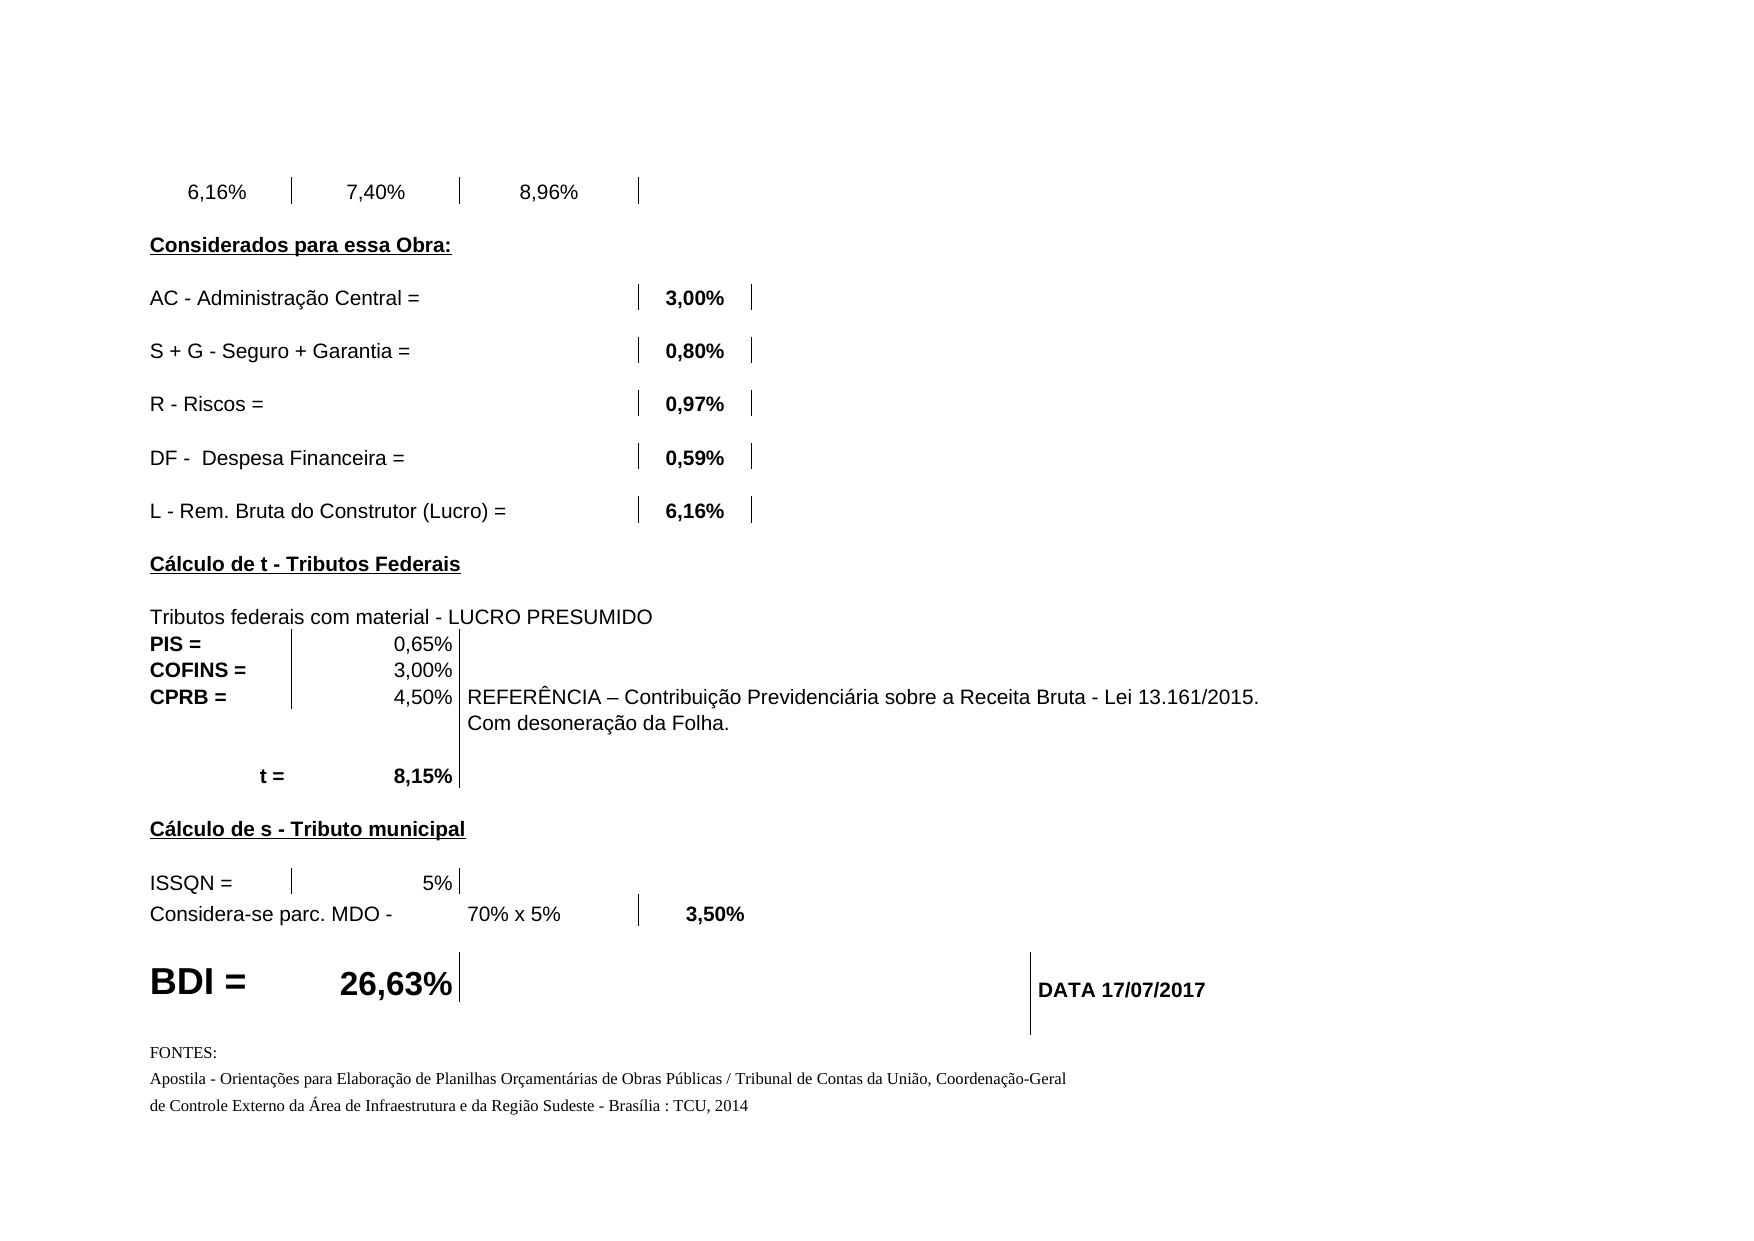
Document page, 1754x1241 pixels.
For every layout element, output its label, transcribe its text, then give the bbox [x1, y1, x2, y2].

table_cell [292, 926, 460, 952]
table_cell [638, 469, 752, 496]
table_cell [752, 523, 917, 549]
table_cell [1031, 257, 1541, 283]
table_cell [1541, 469, 1612, 496]
table_cell [638, 310, 752, 337]
table_cell 7,40% [292, 177, 459, 204]
table_cell [917, 204, 1031, 230]
table_cell [1541, 1088, 1612, 1115]
table_cell [1541, 257, 1612, 283]
table_cell [1541, 443, 1612, 469]
table_cell [460, 576, 638, 602]
table_cell Tributos federais com material - LUCRO PRESUMIDO [142, 602, 752, 629]
table_cell [752, 496, 917, 522]
table_cell [292, 1035, 460, 1062]
table_cell COFINS = [142, 655, 291, 682]
table_cell [917, 868, 1031, 894]
table_cell [1031, 416, 1541, 443]
table_cell [460, 952, 638, 1002]
table_cell [460, 762, 638, 788]
table_cell [142, 469, 292, 496]
table_cell S + G - Seguro + Garantia = [142, 337, 638, 363]
table_cell [638, 1035, 752, 1062]
table_cell 3,50% [639, 894, 752, 926]
table_cell [1031, 549, 1541, 576]
table_cell [917, 469, 1031, 496]
table_cell de Controle Externo da Área de Infraestrutura e da Região Sudeste - Brasília : TCU, 2014 [142, 1088, 917, 1115]
table_cell [638, 523, 752, 549]
table_cell [638, 952, 752, 1002]
table_cell [142, 788, 292, 815]
table_cell [292, 390, 460, 416]
table_cell PIS = [142, 629, 291, 655]
table_cell REFERÊNCIA – Contribuição Previdenciária sobre a Receita Bruta - Lei 13.161/2015. [460, 682, 1612, 708]
table_cell [1541, 337, 1612, 363]
table_cell [460, 629, 638, 655]
table_cell [142, 735, 292, 762]
table_cell [142, 204, 292, 230]
table_cell [1541, 204, 1612, 230]
table_cell [752, 841, 917, 868]
table_cell BDI = [142, 952, 292, 1002]
table_cell [1541, 549, 1612, 576]
table_cell [1541, 1002, 1612, 1035]
table_cell [1541, 310, 1612, 337]
table_cell 0,97% [639, 390, 751, 416]
table_cell [638, 868, 752, 894]
table_cell [638, 257, 752, 283]
table_cell [752, 363, 917, 390]
table_cell [752, 257, 917, 283]
table_cell [1031, 337, 1541, 363]
table_cell [142, 257, 292, 283]
table_cell [752, 602, 917, 629]
table_cell 70% x 5% [460, 894, 638, 926]
table_cell [460, 469, 638, 496]
table_cell [1541, 602, 1612, 629]
table_cell [638, 815, 752, 841]
table_cell [460, 257, 638, 283]
table_cell [917, 523, 1031, 549]
table_cell [917, 496, 1031, 522]
table_cell [917, 655, 1031, 682]
table_cell [1541, 1035, 1612, 1062]
table_cell Com desoneração da Folha. [460, 709, 917, 735]
table_cell [752, 629, 917, 655]
table_cell [1031, 204, 1541, 230]
table_cell [460, 735, 638, 762]
table_cell [1541, 926, 1612, 952]
table_cell [752, 337, 917, 363]
table_cell [1031, 177, 1541, 204]
table_cell [917, 284, 1031, 310]
table_cell [1541, 390, 1612, 416]
table_cell [1031, 496, 1541, 522]
table_cell [292, 735, 459, 762]
table_cell [142, 523, 292, 549]
table_cell [1031, 815, 1541, 841]
table_cell 0,59% [639, 443, 751, 469]
table_cell [1541, 230, 1612, 257]
table_cell [1031, 230, 1541, 257]
table_cell t = [142, 762, 292, 788]
table_cell 6,16% [639, 496, 751, 522]
table_cell [1031, 443, 1541, 469]
table_cell [1541, 363, 1612, 390]
table_cell [1541, 284, 1612, 310]
table_cell [917, 337, 1031, 363]
table_cell [752, 926, 917, 952]
table_cell 8,15% [292, 762, 459, 788]
table_cell [752, 230, 917, 257]
table_cell [638, 655, 752, 682]
table_cell 3,00% [292, 655, 459, 682]
table_cell Apostila - Orientações para Elaboração de Planilhas Orçamentárias de Obras Públicas / Tribunal de Contas da União, Coordenação-Geral [142, 1062, 1612, 1088]
table_cell [142, 841, 292, 868]
table_cell [752, 416, 917, 443]
table_cell [917, 629, 1031, 655]
table_cell [752, 390, 917, 416]
table_cell [1031, 709, 1541, 735]
table_cell 0,80% [639, 337, 751, 363]
table_cell [1031, 762, 1541, 788]
table_cell [292, 1002, 460, 1035]
table_cell [638, 926, 752, 952]
table_cell CPRB = [142, 682, 291, 708]
table_cell [460, 868, 638, 894]
table_cell [1031, 868, 1541, 894]
table_cell [917, 788, 1031, 815]
table_cell [1031, 735, 1541, 762]
table_cell [638, 416, 752, 443]
table_cell [1541, 868, 1612, 894]
table_cell [917, 390, 1031, 416]
table_cell [917, 549, 1031, 576]
table_cell [1541, 709, 1612, 735]
table_cell [1031, 629, 1541, 655]
table_cell [142, 709, 292, 735]
table_cell [917, 443, 1031, 469]
table_cell DF - Despesa Financeira = [142, 443, 638, 469]
table_cell [917, 230, 1031, 257]
table_cell 4,50% [292, 682, 459, 708]
table_cell [1031, 284, 1541, 310]
table_cell [1541, 416, 1612, 443]
table_cell [142, 310, 292, 337]
table_cell [460, 1035, 638, 1062]
table_cell 6,16% [142, 177, 291, 204]
table_cell [1541, 788, 1612, 815]
table_cell [292, 576, 460, 602]
table_cell [292, 709, 459, 735]
table_cell [1031, 894, 1541, 926]
table_cell 0,65% [292, 629, 459, 655]
table_cell [460, 416, 638, 443]
table_cell [460, 788, 638, 815]
table_cell [460, 523, 638, 549]
table_cell [292, 788, 460, 815]
table_cell [752, 549, 917, 576]
table_cell Cálculo de s - Tributo municipal [142, 815, 638, 841]
table_cell [752, 204, 917, 230]
table_cell [142, 1002, 292, 1035]
table_cell [1031, 1002, 1541, 1035]
table_cell [460, 363, 638, 390]
table_cell [752, 576, 917, 602]
table_cell [917, 257, 1031, 283]
table_cell [460, 1002, 638, 1035]
table_cell [1031, 390, 1541, 416]
table_cell [1031, 1088, 1541, 1115]
table_cell L - Rem. Bruta do Construtor (Lucro) = [142, 496, 638, 522]
table_cell [1541, 629, 1612, 655]
table_cell [752, 762, 917, 788]
table_cell [460, 204, 638, 230]
table_cell [292, 363, 460, 390]
table_cell [1031, 655, 1541, 682]
table_cell [917, 815, 1031, 841]
table_cell [917, 576, 1031, 602]
table_cell [752, 788, 917, 815]
table_cell 3,00% [639, 284, 751, 310]
table_cell [460, 390, 638, 416]
table_cell [1031, 602, 1541, 629]
table_cell [1541, 815, 1612, 841]
table_cell [638, 204, 752, 230]
table_cell [917, 1035, 1031, 1062]
table_cell [1031, 310, 1541, 337]
table_cell [638, 549, 752, 576]
table_cell [142, 576, 292, 602]
table_cell AC - Administração Central = [142, 284, 638, 310]
table_cell [142, 363, 292, 390]
table_cell [917, 762, 1031, 788]
table_cell [917, 894, 1031, 926]
table_cell [292, 204, 460, 230]
table_cell DATA 17/07/2017 [1031, 952, 1612, 1002]
table_cell 5% [292, 868, 459, 894]
table_cell [752, 815, 917, 841]
table_cell [1541, 841, 1612, 868]
table_cell [752, 1002, 917, 1035]
table_cell [1541, 576, 1612, 602]
table_cell [292, 310, 460, 337]
table_cell [752, 1035, 917, 1062]
table_cell [1541, 735, 1612, 762]
table_cell R - Riscos = [142, 390, 292, 416]
table_cell [1541, 762, 1612, 788]
table_cell [752, 952, 917, 1002]
table_cell [917, 1002, 1030, 1035]
table_cell [1031, 841, 1541, 868]
table_cell [1031, 469, 1541, 496]
table_cell FONTES: [142, 1035, 292, 1062]
table_cell [917, 363, 1031, 390]
table_cell [917, 1088, 1031, 1115]
table_cell [752, 177, 917, 204]
table_cell [1031, 926, 1541, 952]
table_cell 8,96% [460, 177, 638, 204]
table_cell ISSQN = [142, 868, 291, 894]
table_cell [1031, 576, 1541, 602]
table_cell [460, 655, 638, 682]
table_cell [142, 926, 292, 952]
table_cell [1541, 655, 1612, 682]
table_cell Considerados para essa Obra: [142, 230, 638, 257]
table_cell [1031, 523, 1541, 549]
table_cell [638, 629, 752, 655]
table_cell [917, 177, 1031, 204]
table_cell [460, 926, 638, 952]
table_cell [917, 310, 1031, 337]
table_cell [292, 523, 460, 549]
table_cell [752, 443, 917, 469]
table_cell [917, 841, 1031, 868]
table_cell [917, 735, 1031, 762]
table_cell [917, 952, 1030, 1002]
table_cell [638, 1002, 752, 1035]
table_cell [142, 416, 292, 443]
table_cell [917, 926, 1031, 952]
table_cell [292, 469, 460, 496]
table_cell [752, 655, 917, 682]
table_cell 26,63% [292, 952, 459, 1002]
table_cell [1541, 496, 1612, 522]
table_cell [752, 868, 917, 894]
table_cell Cálculo de t - Tributos Federais [142, 549, 638, 576]
table_cell [917, 602, 1031, 629]
table_cell [460, 310, 638, 337]
table_cell [752, 735, 917, 762]
table_cell [917, 709, 1031, 735]
table_cell [638, 576, 752, 602]
table_cell [292, 257, 460, 283]
table_cell [1541, 523, 1612, 549]
table_cell [639, 177, 752, 204]
table_cell [752, 469, 917, 496]
table_cell [460, 841, 638, 868]
table_cell [1031, 1035, 1541, 1062]
table_cell [638, 762, 752, 788]
table_cell [1541, 894, 1612, 926]
table_cell [752, 310, 917, 337]
table_cell [638, 230, 752, 257]
table_cell [638, 841, 752, 868]
table_cell [292, 416, 460, 443]
table_cell [752, 284, 917, 310]
table_cell [917, 416, 1031, 443]
table_cell [1031, 363, 1541, 390]
table_cell [292, 841, 460, 868]
table_cell [638, 788, 752, 815]
table_cell [638, 363, 752, 390]
table_cell [1031, 788, 1541, 815]
table_cell Considera-se parc. MDO - [142, 894, 460, 926]
table_cell [752, 894, 917, 926]
table_cell [638, 735, 752, 762]
table_cell [1541, 177, 1612, 204]
